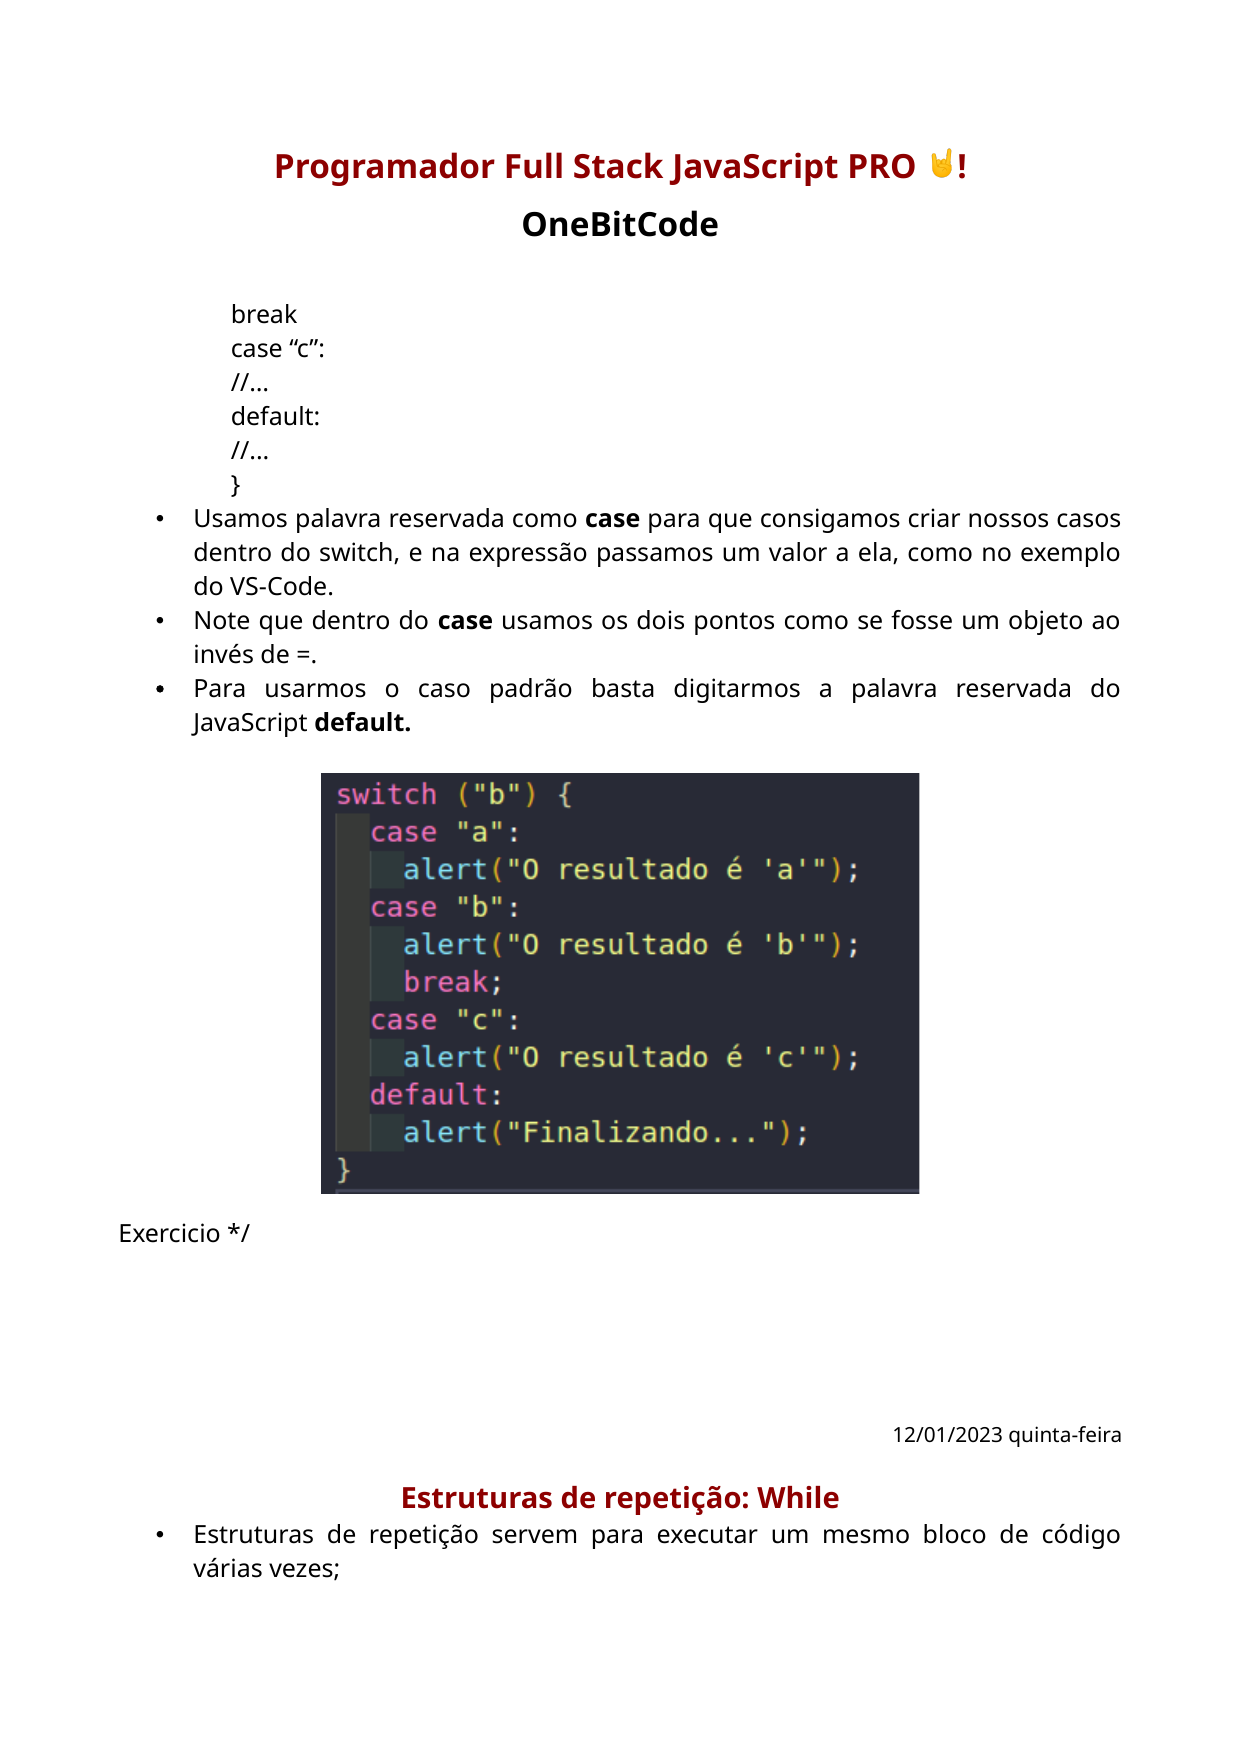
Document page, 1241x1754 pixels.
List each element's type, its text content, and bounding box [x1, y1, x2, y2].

list //... [193, 432, 1122, 467]
text 12/01/2023 quinta-feira [118, 1420, 1122, 1449]
list Note que dentro do case usamos os dois pontos como se fosse um objeto ao invés de =. [156, 603, 1122, 671]
list } [193, 467, 1122, 501]
list default: [193, 398, 1122, 432]
list break [193, 296, 1122, 330]
list Para usarmos o caso padrão basta digitarmos a palavra reservada do JavaScript default. [156, 671, 1122, 739]
list Usamos palavra reservada como case para que consigamos criar nossos casos dentro do switch, e na expressão passamos um valor a ela, como no exemplo do VS-Code. [156, 501, 1122, 603]
picture [925, 147, 958, 179]
text Estruturas de repetição: While [118, 1477, 1122, 1517]
list //… [193, 364, 1122, 398]
list Estruturas de repetição servem para executar um mesmo bloco de código várias vezes; [156, 1517, 1122, 1585]
list case “c”: [193, 330, 1122, 364]
text Exercicio */ [118, 1216, 1122, 1250]
picture [321, 773, 920, 1194]
